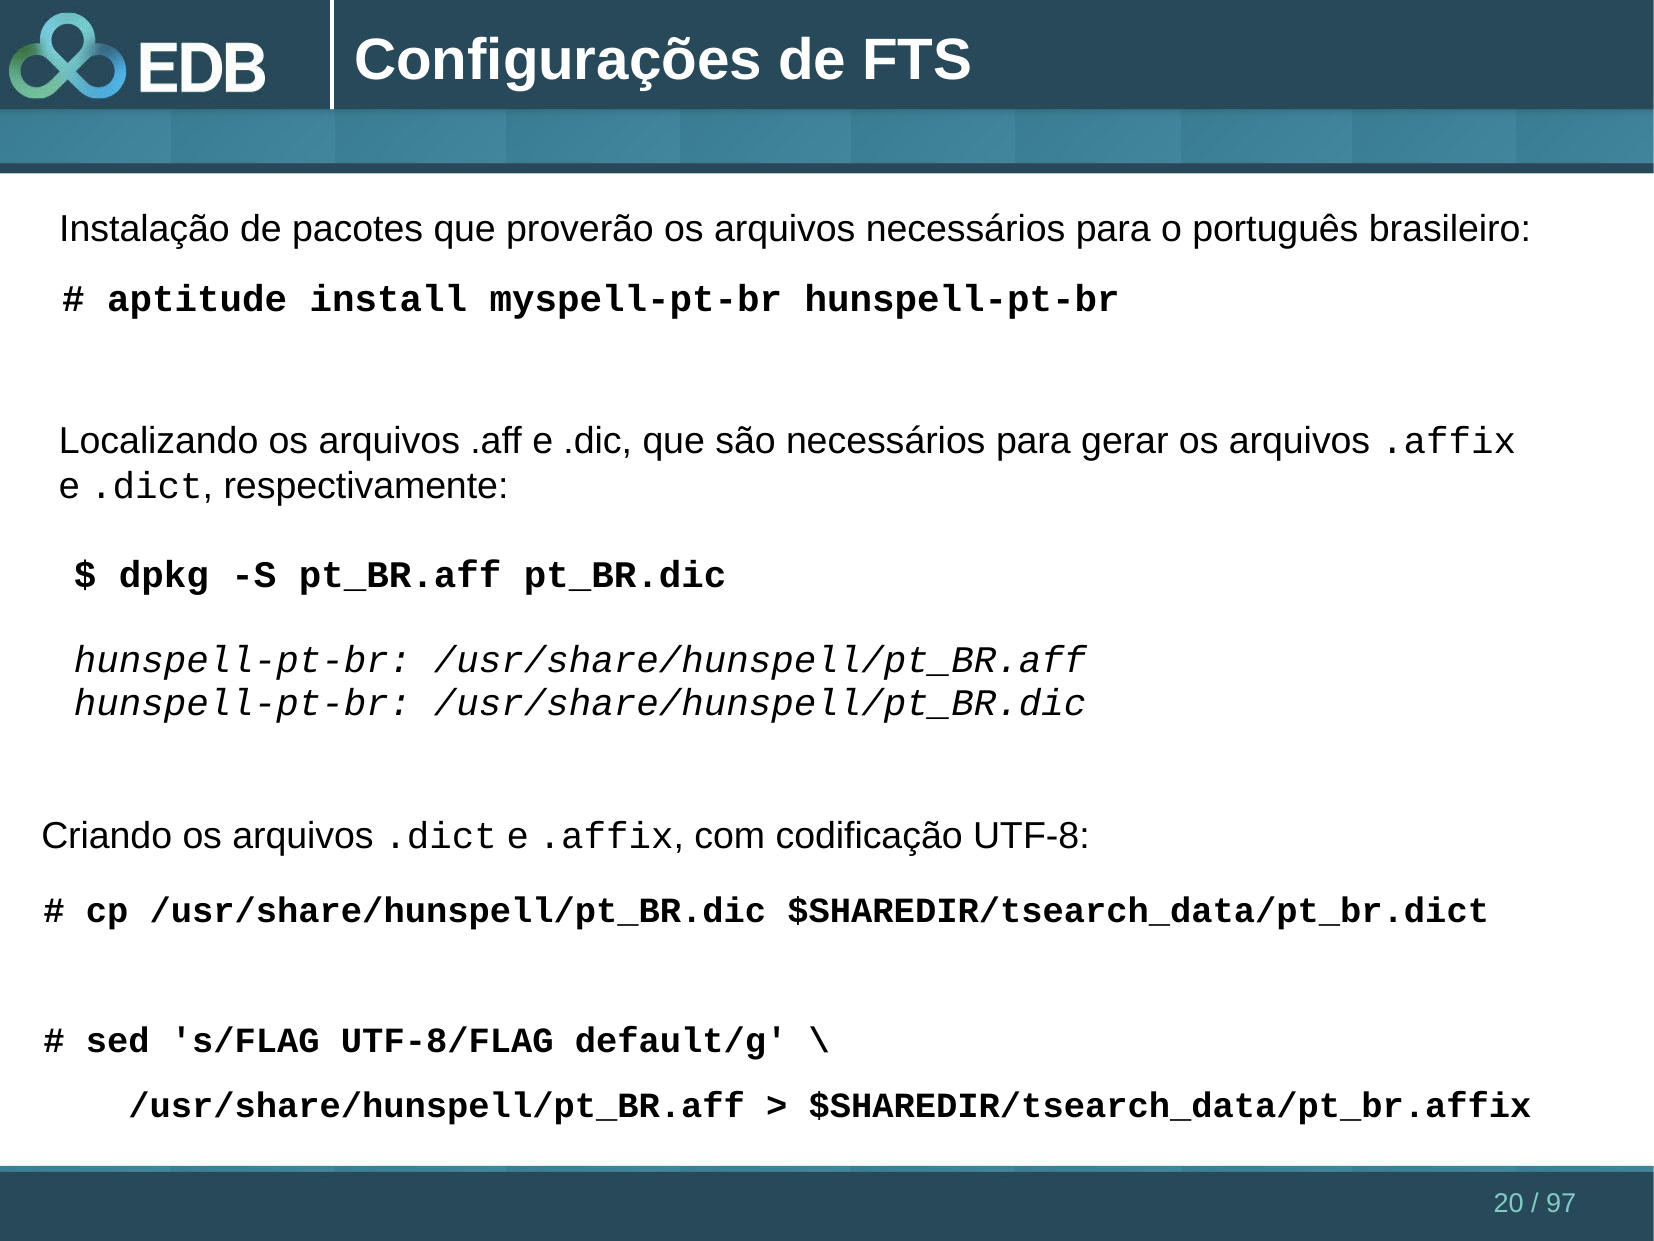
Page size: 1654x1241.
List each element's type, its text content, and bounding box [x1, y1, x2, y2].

title Configurações de FTS [354, 26, 1595, 92]
text_box Instalação de pacotes que proverão os arquivos necessários para o português brasileiro: [44, 200, 1550, 258]
text_box $ dpkg -S pt_BR.aff pt_BR.dic hunspell-pt-br: /usr/share/hunspell/pt_BR.aff hunspell-pt-br: /usr/share/hunspell/pt_BR.dic [59, 549, 1304, 735]
picture [0, 0, 1654, 1241]
text_box # aptitude install myspell-pt-br hunspell-pt-br [47, 273, 1211, 331]
list Criando os arquivos .dict e .affix, com codificação UTF-8: [41, 814, 1530, 861]
text_box # cp /usr/share/hunspell/pt_BR.dic $SHAREDIR/tsearch_data/pt_br.dict # sed 's/FLAG UTF-8/FLAG default/g' \ /usr/share/hunspell/pt_BR.aff > $SHAREDIR/tsearch_data/pt_br.affix [28, 885, 1595, 1137]
list Localizando os arquivos .aff e .dic, que são necessários para gerar os arquivos .affix e .dict, respectivamente: [59, 419, 1595, 510]
